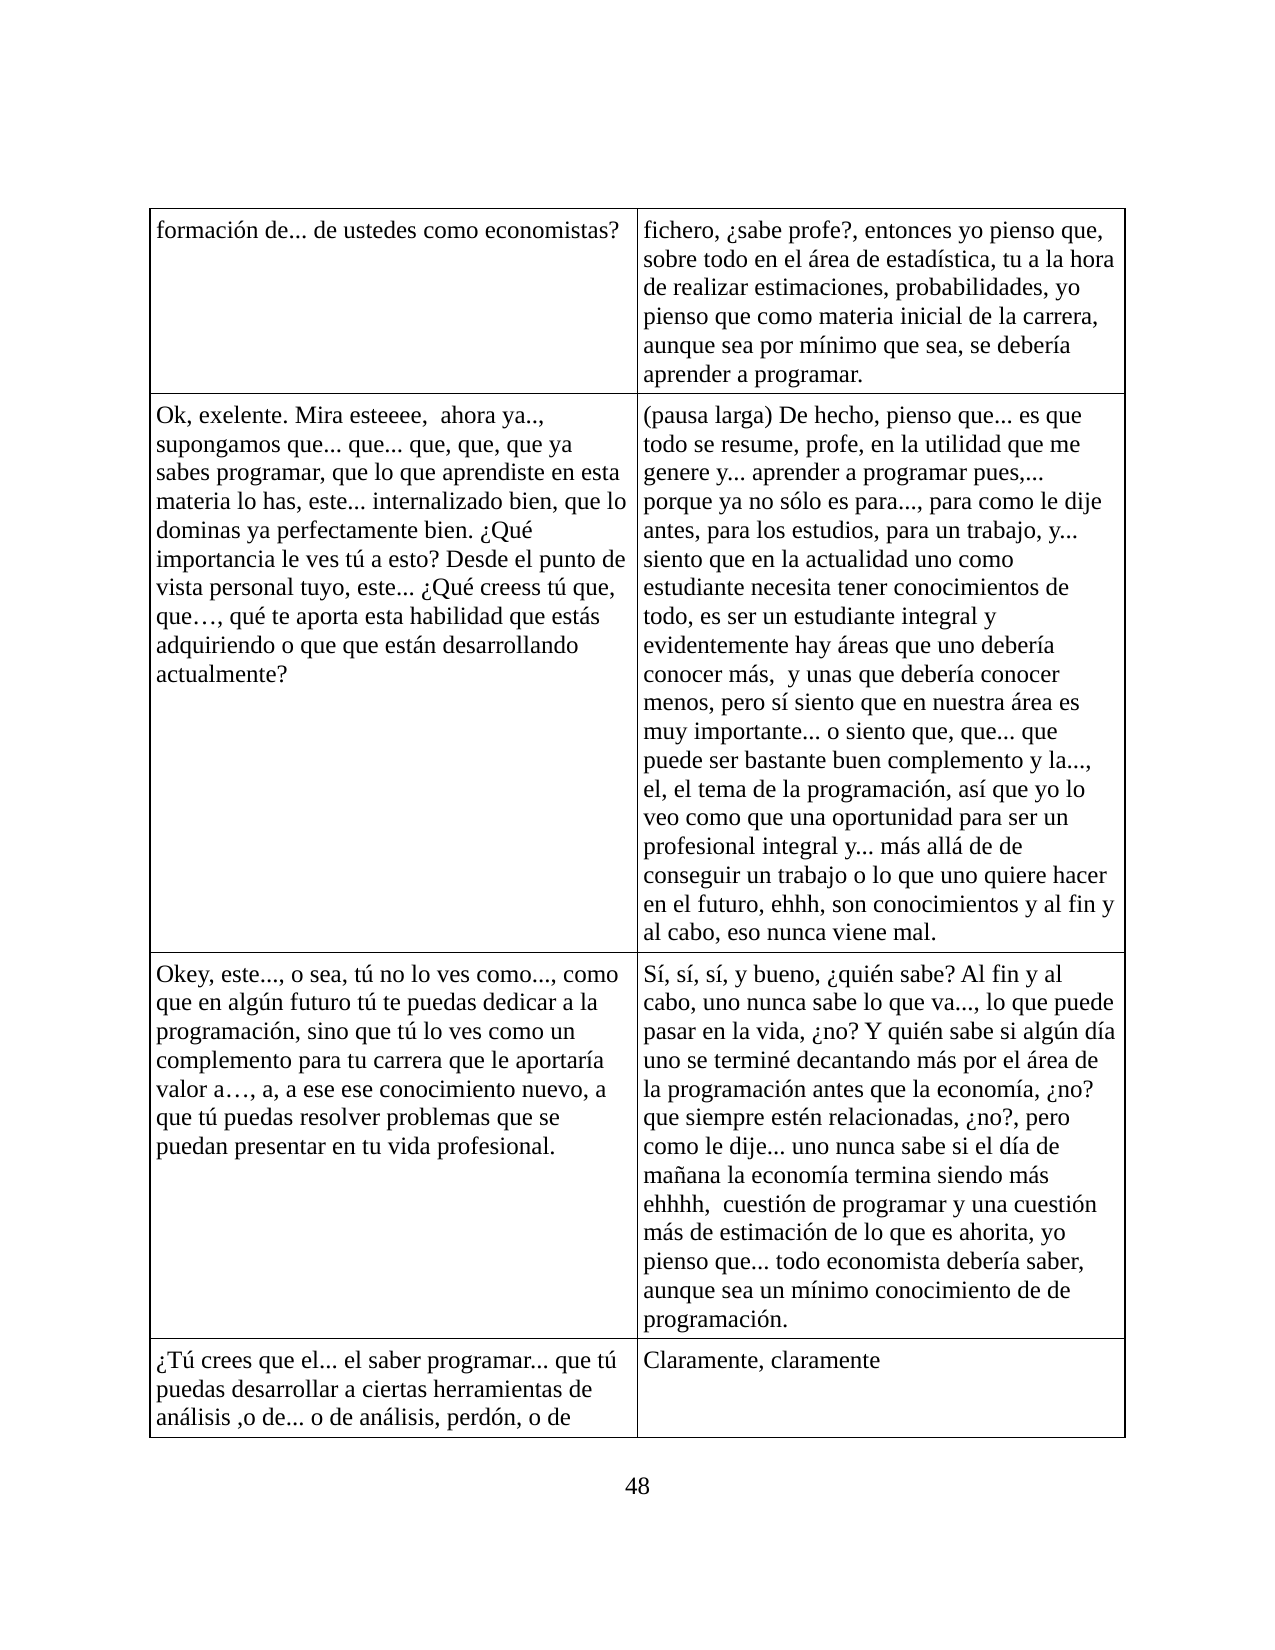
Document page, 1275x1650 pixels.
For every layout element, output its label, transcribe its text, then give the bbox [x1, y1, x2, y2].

table_cell fichero, ¿sabe profe?, entonces yo pienso que, sobre todo en el área de estadística, tu a la hora de realizar estimaciones, probabilidades, yo pienso que como materia inicial de la carrera, aunque sea por mínimo que sea, se debería aprender a programar. [638, 209, 1124, 393]
table_cell Ok, exelente. Mira esteeee, ahora ya.., supongamos que... que... que, que, que ya sabes programar, que lo que aprendiste en esta materia lo has, este... internalizado bien, que lo dominas ya perfectamente bien. ¿Qué importancia le ves tú a esto? Desde el punto de vista personal tuyo, este... ¿Qué creess tú que, que…, qué te aporta esta habilidad que estás adquiriendo o que que están desarrollando actualmente? [151, 394, 637, 952]
table_cell Okey, este..., o sea, tú no lo ves como..., como que en algún futuro tú te puedas dedicar a la programación, sino que tú lo ves como un complemento para tu carrera que le aportaría valor a…, a, a ese ese conocimiento nuevo, a que tú puedas resolver problemas que se puedan presentar en tu vida profesional. [151, 953, 637, 1338]
table_cell Sí, sí, sí, y bueno, ¿quién sabe? Al fin y al cabo, uno nunca sabe lo que va..., lo que puede pasar en la vida, ¿no? Y quién sabe si algún día uno se terminé decantando más por el área de la programación antes que la economía, ¿no? que siempre estén relacionadas, ¿no?, pero como le dije... uno nunca sabe si el día de mañana la economía termina siendo más ehhhh, cuestión de programar y una cuestión más de estimación de lo que es ahorita, yo pienso que... todo economista debería saber, aunque sea un mínimo conocimiento de de programación. [638, 953, 1124, 1338]
table_cell Claramente, claramente [638, 1339, 1124, 1437]
table_cell (pausa larga) De hecho, pienso que... es que todo se resume, profe, en la utilidad que me genere y... aprender a programar pues,... porque ya no sólo es para..., para como le dije antes, para los estudios, para un trabajo, y... siento que en la actualidad uno como estudiante necesita tener conocimientos de todo, es ser un estudiante integral y evidentemente hay áreas que uno debería conocer más, y unas que debería conocer menos, pero sí siento que en nuestra área es muy importante... o siento que, que... que puede ser bastante buen complemento y la..., el, el tema de la programación, así que yo lo veo como que una oportunidad para ser un profesional integral y... más allá de de conseguir un trabajo o lo que uno quiere hacer en el futuro, ehhh, son conocimientos y al fin y al cabo, eso nunca viene mal. [638, 394, 1124, 952]
table_cell formación de... de ustedes como economistas? [151, 209, 637, 393]
table_cell ¿Tú crees que el... el saber programar... que tú puedas desarrollar a ciertas herramientas de análisis ,o de... o de análisis, perdón, o de [151, 1339, 637, 1437]
